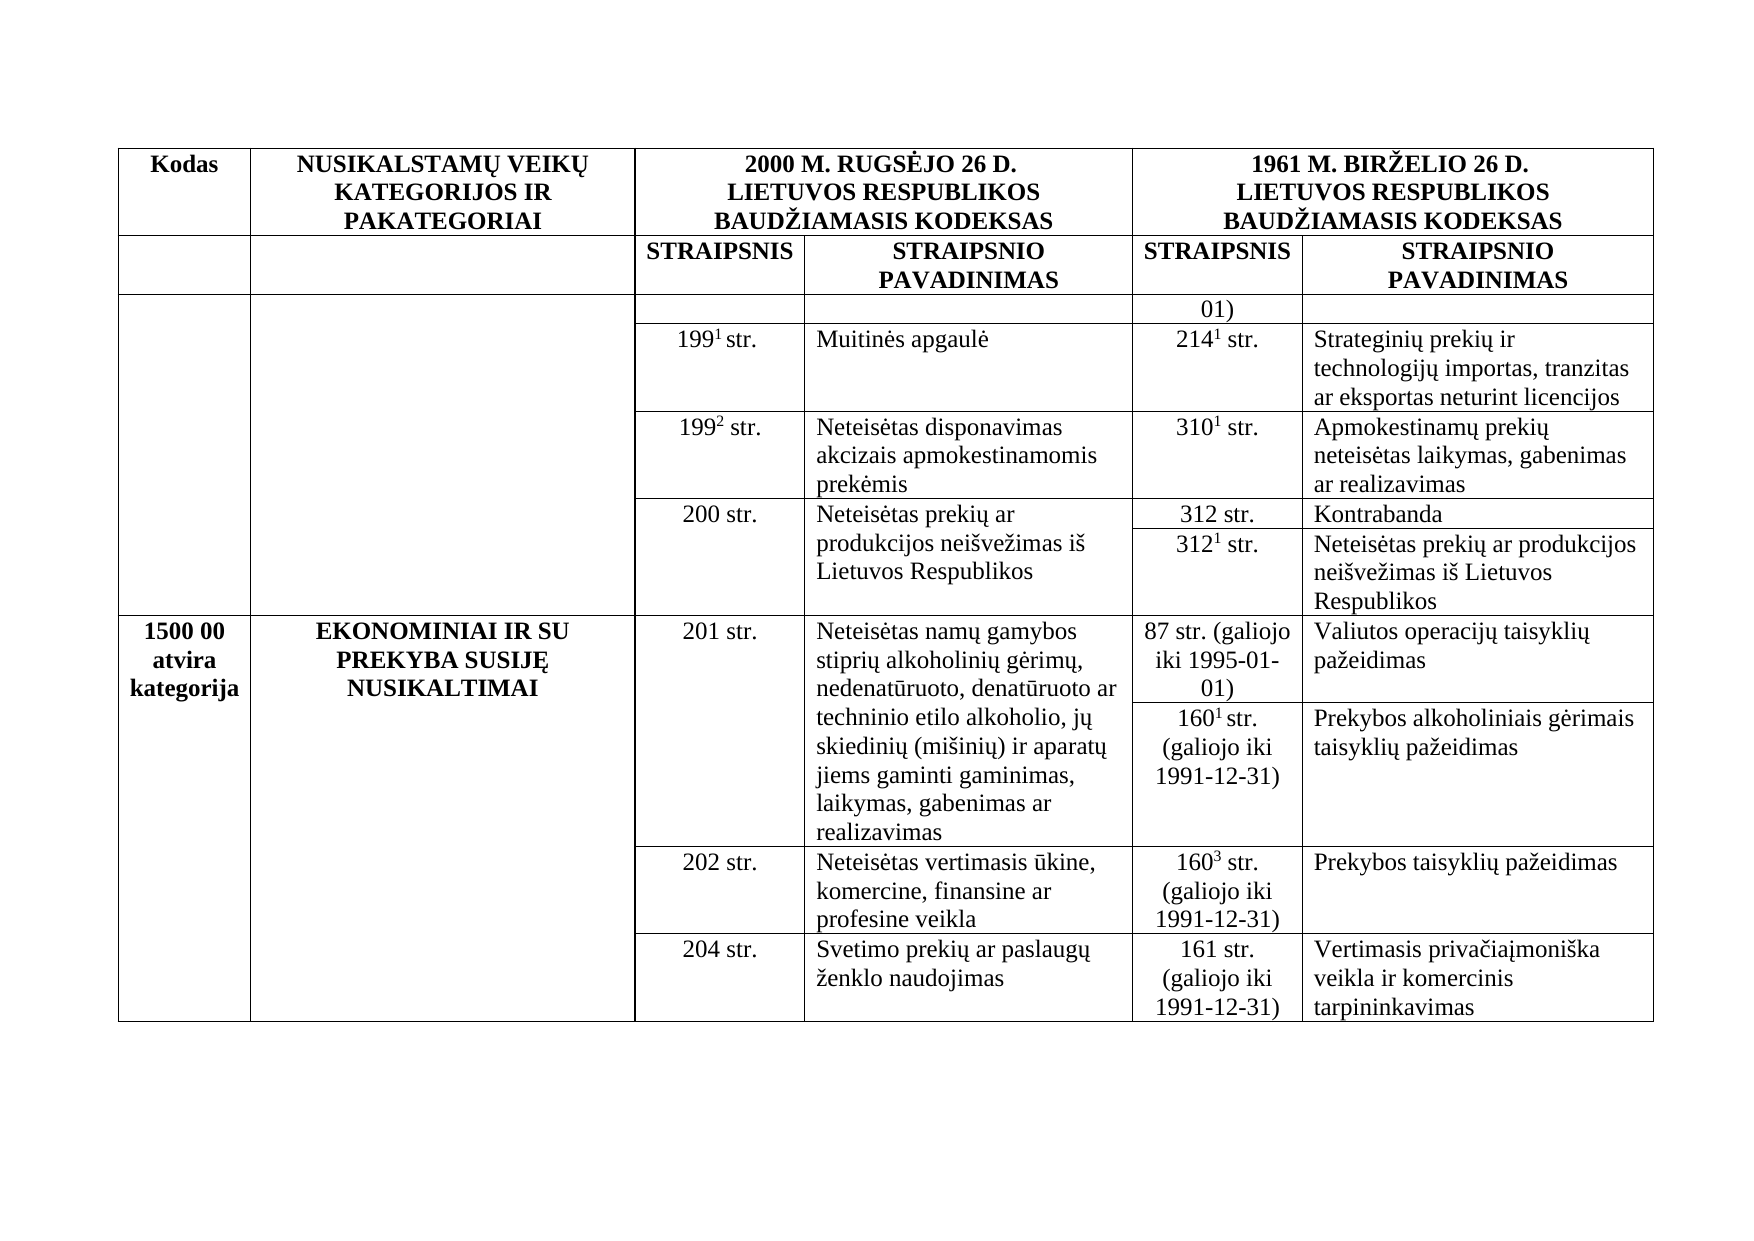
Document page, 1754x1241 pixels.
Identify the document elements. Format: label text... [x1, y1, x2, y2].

table_cell 200 str. [636, 499, 804, 615]
table_cell STRAIPSNIS [636, 236, 804, 293]
table_header 1961 M. BIRŽELIO 26 D. LIETUVOS RESPUBLIKOS BAUDŽIAMASIS KODEKSAS [1133, 149, 1653, 235]
table_cell [805, 295, 1132, 323]
table_cell 1601 str. (galiojo iki 1991-12-31) [1133, 703, 1302, 846]
table_cell Neteisėtas prekių ar produkcijos neišvežimas iš Lietuvos Respublikos [1303, 529, 1653, 615]
table_cell Prekybos taisyklių pažeidimas [1303, 847, 1653, 933]
table_cell Muitinės apgaulė [805, 324, 1132, 411]
table_cell [251, 295, 634, 615]
table_cell 202 str. [636, 847, 804, 933]
table_cell 161 str. (galiojo iki 1991-12-31) [1133, 934, 1302, 1021]
table_cell 01) [1133, 295, 1302, 323]
table_cell [119, 236, 250, 293]
table_cell Prekybos alkoholiniais gėrimais taisyklių pažeidimas [1303, 703, 1653, 846]
table_cell 201 str. [636, 616, 804, 846]
table_cell STRAIPSNIO PAVADINIMAS [805, 236, 1132, 293]
table_cell 1603 str. (galiojo iki 1991-12-31) [1133, 847, 1302, 933]
table_cell Strateginių prekių ir technologijų importas, tranzitas ar eksportas neturint licencijos [1303, 324, 1653, 411]
table_cell 1500 00 atvira kategorija [119, 616, 250, 1021]
table_cell Svetimo prekių ar paslaugų ženklo naudojimas [805, 934, 1132, 1021]
table_cell 87 str. (galiojo iki 1995-01-01) [1133, 616, 1302, 702]
table_cell 204 str. [636, 934, 804, 1021]
table_cell 312 str. [1133, 499, 1302, 528]
table_cell 2141 str. [1133, 324, 1302, 411]
table_cell 1992 str. [636, 412, 804, 498]
table_cell EKONOMINIAI IR SU PREKYBA SUSIJĘ NUSIKALTIMAI [251, 616, 634, 1021]
table_cell 3121 str. [1133, 529, 1302, 615]
table_cell Apmokestinamų prekių neteisėtas laikymas, gabenimas ar realizavimas [1303, 412, 1653, 498]
table_cell Kontrabanda [1303, 499, 1653, 528]
table_cell Neteisėtas disponavimas akcizais apmokestinamomis prekėmis [805, 412, 1132, 498]
table_cell 3101 str. [1133, 412, 1302, 498]
table_cell [1303, 295, 1653, 323]
table_cell Vertimasis privačiaįmoniška veikla ir komercinis tarpininkavimas [1303, 934, 1653, 1021]
table_header Kodas [119, 149, 250, 235]
table_cell STRAIPSNIO PAVADINIMAS [1303, 236, 1653, 293]
table_cell [251, 236, 634, 293]
table_cell Neteisėtas prekių ar produkcijos neišvežimas iš Lietuvos Respublikos [805, 499, 1132, 615]
table_cell STRAIPSNIS [1133, 236, 1302, 293]
table_cell [636, 295, 804, 323]
table_cell Neteisėtas namų gamybos stiprių alkoholinių gėrimų, nedenatūruoto, denatūruoto ar techninio etilo alkoholio, jų skiedinių (mišinių) ir aparatų jiems gaminti gaminimas, laikymas, gabenimas ar realizavimas [805, 616, 1132, 846]
table_cell Valiutos operacijų taisyklių pažeidimas [1303, 616, 1653, 702]
table_cell Neteisėtas vertimasis ūkine, komercine, finansine ar profesine veikla [805, 847, 1132, 933]
table_cell [119, 295, 250, 615]
table_header NUSIKALSTAMŲ VEIKŲ KATEGORIJOS IR PAKATEGORIAI [251, 149, 634, 235]
table_cell 1991 str. [636, 324, 804, 411]
table_header 2000 M. RUGSĖJO 26 D. LIETUVOS RESPUBLIKOS BAUDŽIAMASIS KODEKSAS [636, 149, 1132, 235]
